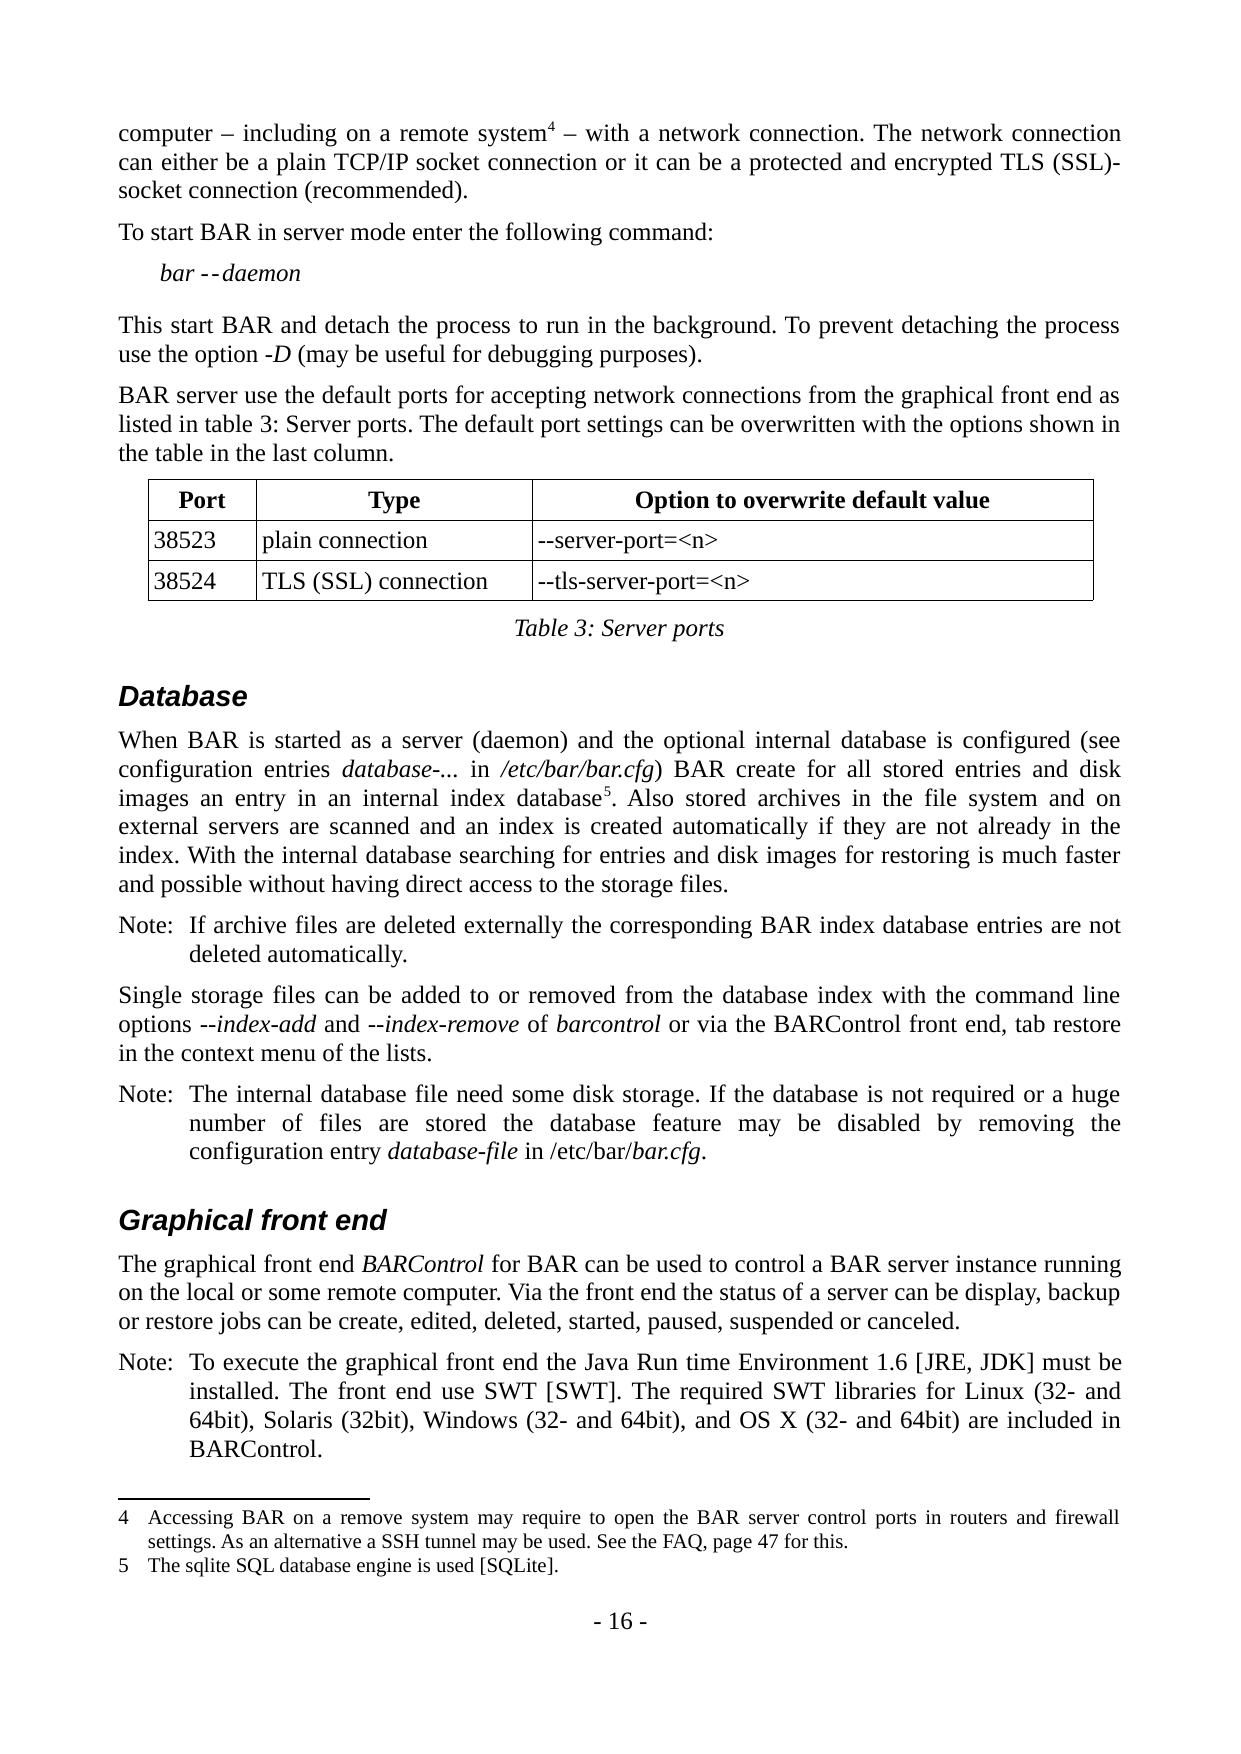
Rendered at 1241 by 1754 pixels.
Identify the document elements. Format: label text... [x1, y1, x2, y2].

text The sqlite SQL database engine is used [SQLite]. [118, 1553, 1122, 1577]
text BAR server use the default ports for accepting network connections from the graphical front end as listed in table 3: Server ports. The default port settings can be overwritten with the options shown in the table in the last column. [118, 381, 1122, 467]
text Single storage files can be added to or removed from the database index with the command line options --index-add and --index-remove of barcontrol or via the BARControl front end, tab restore in the context menu of the lists. [118, 980, 1122, 1066]
text Note: The internal database file need some disk storage. If the database is not required or a huge number of files are stored the database feature may be disabled by removing the configuration entry database-file in /etc/bar/bar.cfg. [118, 1079, 1122, 1165]
table_cell --tls-server-port=<n> [533, 561, 1093, 600]
text Note: If archive files are deleted externally the corresponding BAR index database entries are not deleted automatically. [118, 910, 1122, 968]
text Accessing BAR on a remove system may require to open the BAR server control ports in routers and firewall settings. As an alternative a SSH tunnel may be used. See the FAQ, page 47 for this. [118, 1505, 1122, 1553]
table_cell --server-port=<n> [533, 521, 1093, 560]
text To start BAR in server mode enter the following command: [118, 217, 1122, 246]
table_cell 38523 [149, 521, 256, 560]
table_header Port [149, 480, 256, 519]
subtitle Graphical front end [118, 1203, 1122, 1236]
subtitle Database [118, 679, 1122, 713]
text The graphical front end BARControl for BAR can be used to control a BAR server instance running on the local or some remote computer. Via the front end the status of a server can be display, backup or restore jobs can be create, edited, deleted, started, paused, suspended or canceled. [118, 1249, 1122, 1335]
text Note: To execute the graphical front end the Java Run time Environment 1.6 [JRE, JDK] must be installed. The front end use SWT [SWT]. The required SWT libraries for Linux (32- and 64bit), Solaris (32bit), Windows (32- and 64bit), and OS X (32- and 64bit) are included in BARControl. [118, 1347, 1122, 1462]
text This start BAR and detach the process to run in the background. To prevent detaching the process use the option -D (may be useful for debugging purposes). [118, 311, 1122, 368]
table_cell TLS (SSL) connection [257, 561, 532, 600]
table_header Option to overwrite default value [533, 480, 1093, 519]
text bar ‑‑daemon [159, 258, 1122, 287]
text computer – including on a remote system – with a network connection. The network connection can either be a plain TCP/IP socket connection or it can be a protected and encrypted TLS (SSL)-socket connection (recommended). [118, 118, 1122, 204]
table_cell plain connection [257, 521, 532, 560]
table_header Type [257, 480, 532, 519]
text Table 3: Server ports [118, 613, 1122, 642]
table_cell 38524 [149, 561, 256, 600]
text When BAR is started as a server (daemon) and the optional internal database is configured (see configuration entries database-... in /etc/bar/bar.cfg) BAR create for all stored entries and disk images an entry in an internal index database. Also stored archives in the file system and on external servers are scanned and an index is created automatically if they are not already in the index. With the internal database searching for entries and disk images for restoring is much faster and possible without having direct access to the storage files. [118, 725, 1122, 898]
